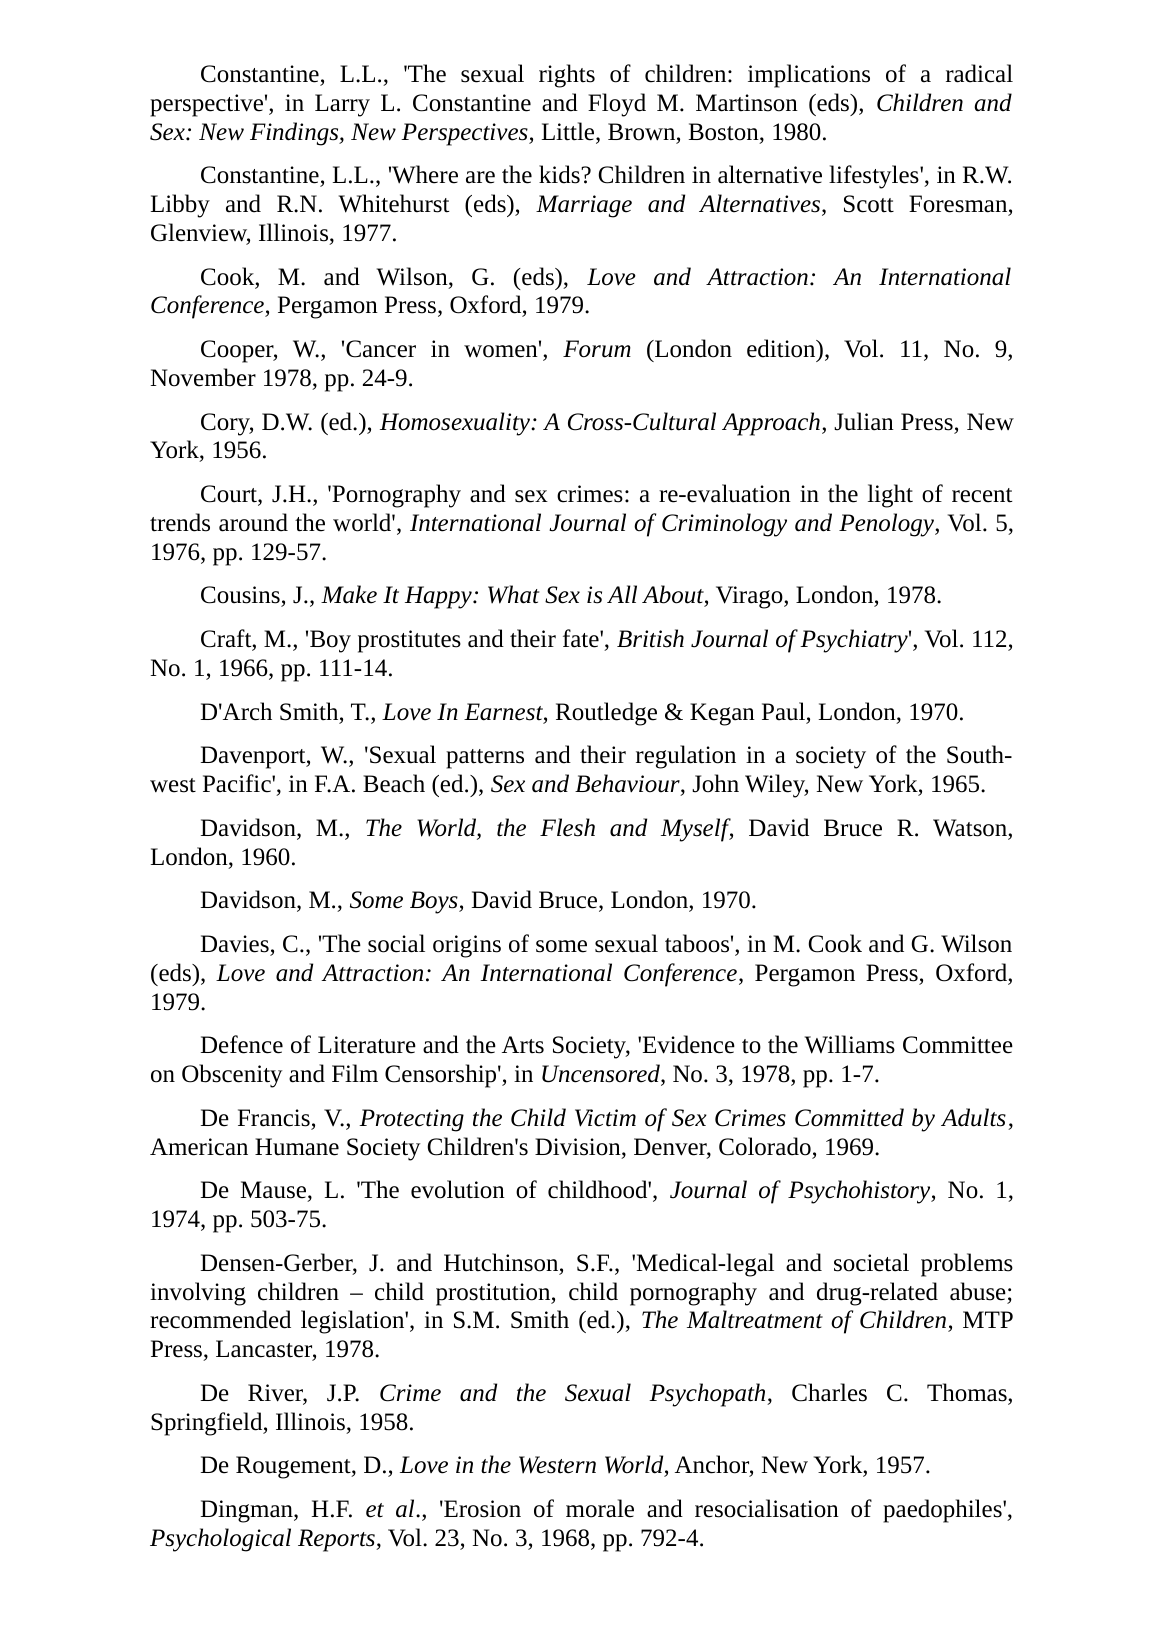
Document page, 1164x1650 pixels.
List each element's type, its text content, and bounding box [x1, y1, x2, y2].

text De Rougement, D., Love in the Western World, Anchor, New York, 1957. [150, 1450, 1014, 1479]
text Dingman, H.F. et al., 'Erosion of morale and resocialisation of paedophiles', Psychological Reports, Vol. 23, No. 3, 1968, pp. 792-4. [150, 1494, 1014, 1552]
text De River, J.P. Crime and the Sexual Psychopath, Charles C. Thomas, Springfield, Illinois, 1958. [150, 1378, 1014, 1435]
text Court, J.H., 'Pornography and sex crimes: a re-evaluation in the light of recent trends around the world', International Journal of Criminology and Penology, Vol. 5, 1976, pp. 129-57. [150, 479, 1014, 565]
text Davenport, W., 'Sexual patterns and their regulation in a society of the South-west Pacific', in F.A. Beach (ed.), Sex and Behaviour, John Wiley, New York, 1965. [150, 740, 1014, 798]
text Constantine, L.L., 'Where are the kids? Children in alternative lifestyles', in R.W. Libby and R.N. Whitehurst (eds), Marriage and Alternatives, Scott Foresman, Glenview, Illinois, 1977. [150, 160, 1014, 247]
text Defence of Literature and the Arts Society, 'Evidence to the Williams Committee on Obscenity and Film Censorship', in Uncensored, No. 3, 1978, pp. 1-7. [150, 1030, 1014, 1088]
text De Francis, V., Protecting the Child Victim of Sex Crimes Committed by Adults, American Humane Society Children's Division, Denver, Colorado, 1969. [150, 1103, 1014, 1160]
text Cook, M. and Wilson, G. (eds), Love and Attraction: An International Conference, Pergamon Press, Oxford, 1979. [150, 262, 1014, 319]
text Davidson, M., The World, the Flesh and Myself, David Bruce R. Watson, London, 1960. [150, 813, 1014, 870]
text Craft, M., 'Boy prostitutes and their fate', British Journal of Psychiatry', Vol. 112, No. 1, 1966, pp. 111-14. [150, 624, 1014, 682]
text Cooper, W., 'Cancer in women', Forum (London edition), Vol. 11, No. 9, November 1978, pp. 24-9. [150, 334, 1014, 392]
text De Mause, L. 'The evolution of childhood', Journal of Psychohistory, No. 1, 1974, pp. 503-75. [150, 1175, 1014, 1233]
text Cousins, J., Make It Happy: What Sex is All About, Virago, London, 1978. [150, 580, 1014, 609]
text Densen-Gerber, J. and Hutchinson, S.F., 'Medical-legal and societal problems involving children – child prostitution, child pornography and drug-related abuse; recommended legislation', in S.M. Smith (ed.), The Maltreatment of Children, MTP Press, Lancaster, 1978. [150, 1248, 1014, 1363]
text Davies, C., 'The social origins of some sexual taboos', in M. Cook and G. Wilson (eds), Love and Attraction: An International Conference, Pergamon Press, Oxford, 1979. [150, 929, 1014, 1015]
text Davidson, M., Some Boys, David Bruce, London, 1970. [150, 885, 1014, 914]
text Constantine, L.L., 'The sexual rights of children: implications of a radical perspective', in Larry L. Constantine and Floyd M. Martinson (eds), Children and Sex: New Findings, New Perspectives, Little, Brown, Boston, 1980. [150, 59, 1014, 145]
text D'Arch Smith, T., Love In Earnest, Routledge & Kegan Paul, London, 1970. [150, 697, 1014, 725]
text Cory, D.W. (ed.), Homosexuality: A Cross-Cultural Approach, Julian Press, New York, 1956. [150, 407, 1014, 464]
